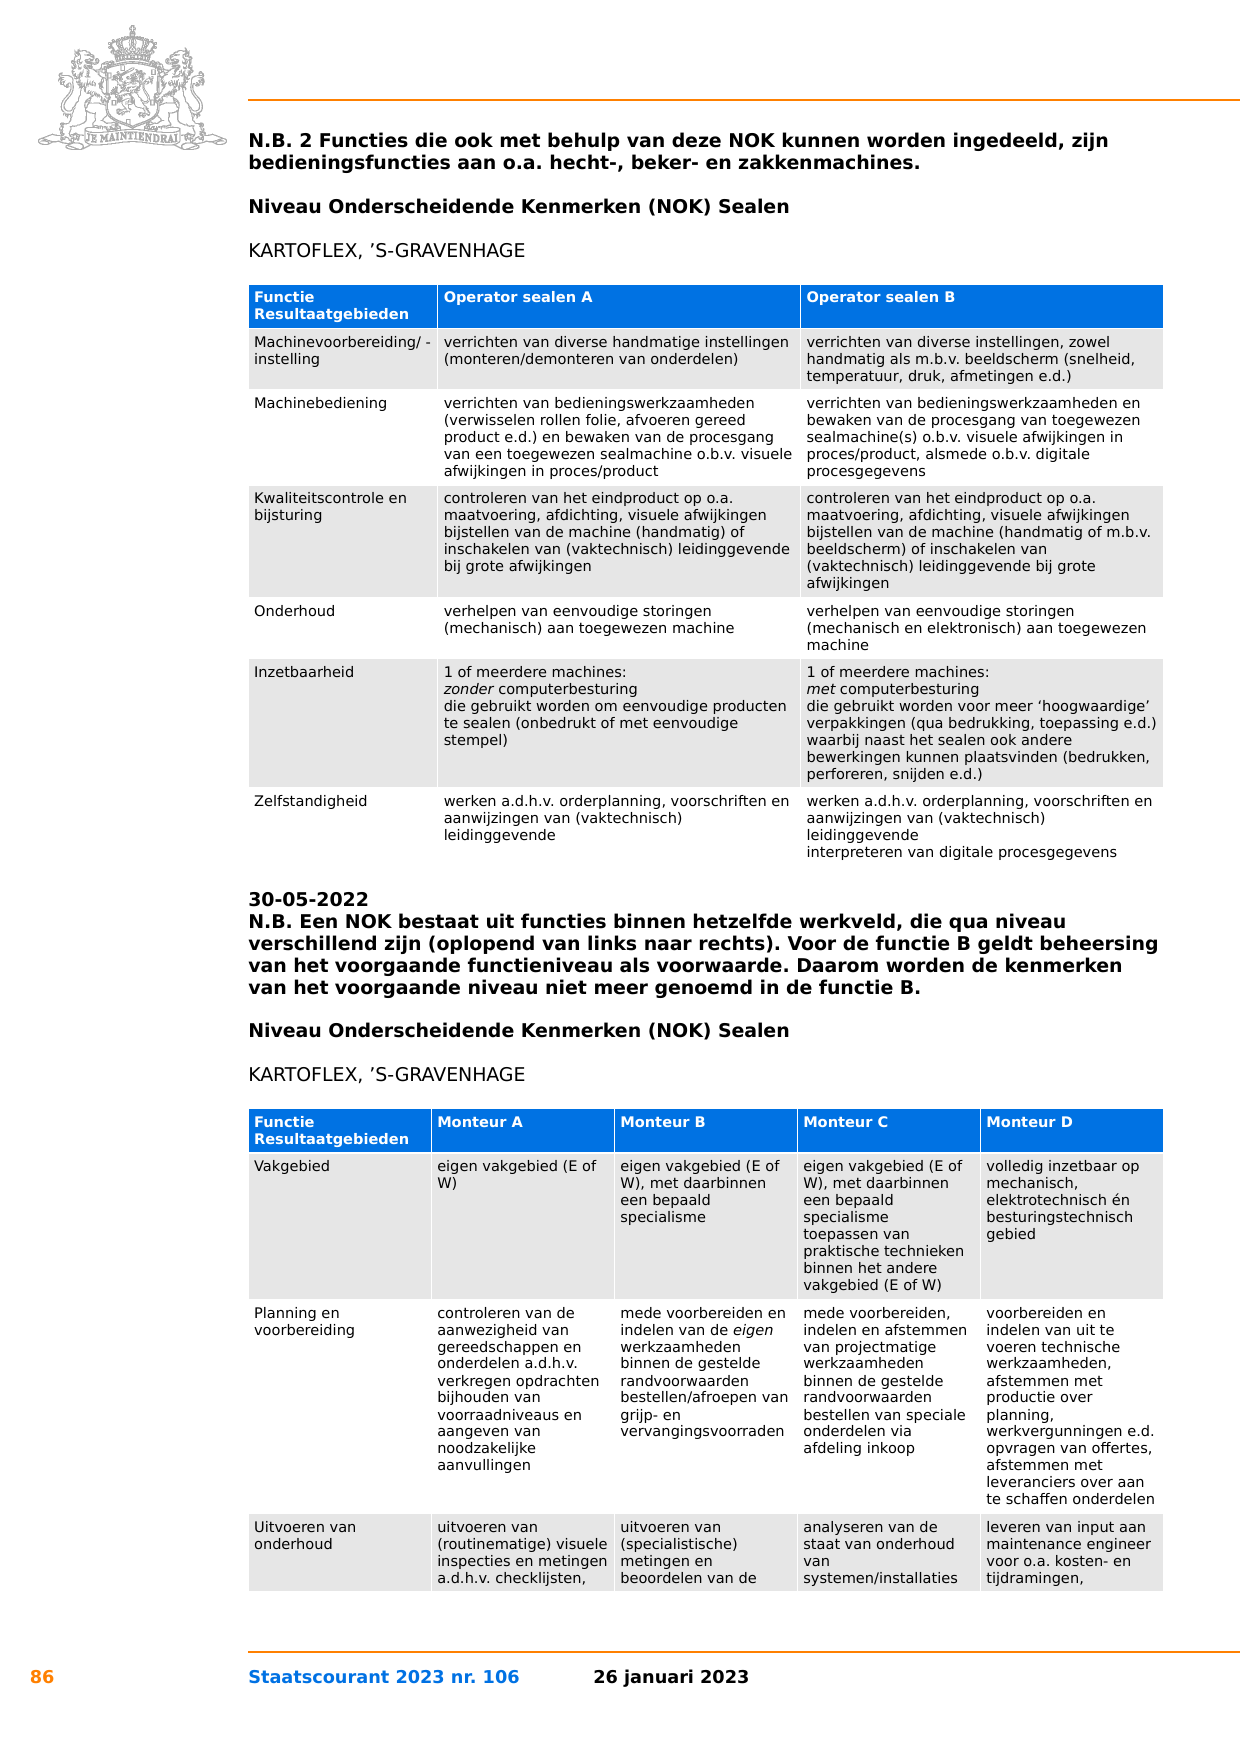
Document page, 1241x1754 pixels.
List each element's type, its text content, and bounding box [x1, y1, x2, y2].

table_cell mede voorbereiden en indelen van de eigen werkzaamheden binnen de gestelde randvoorwaarden bestellen/afroepen van grijp- en vervangingsvoorraden [615, 1300, 797, 1513]
table_cell 1 of meerdere machines: zonder computerbesturing die gebruikt worden om eenvoudige producten te sealen (onbedrukt of met eenvoudige stempel) [438, 659, 800, 787]
table_header Monteur B [615, 1109, 797, 1152]
text Niveau Onderscheidende Kenmerken (NOK) Sealen [248, 196, 1163, 218]
table_cell verhelpen van eenvoudige storingen (mechanisch) aan toegewezen machine [438, 598, 800, 658]
table_cell voorbereiden en indelen van uit te voeren technische werkzaamheden, afstemmen met productie over planning, werkvergunningen e.d. opvragen van offertes, afstemmen met leveranciers over aan te schaffen onderdelen [981, 1300, 1163, 1513]
table_cell verrichten van diverse instellingen, zowel handmatig als m.b.v. beeldscherm (snelheid, temperatuur, druk, afmetingen e.d.) [801, 329, 1163, 389]
table_cell Machinebediening [249, 390, 437, 484]
table_cell eigen vakgebied (E of W), met daarbinnen een bepaald specialisme toepassen van praktische technieken binnen het andere vakgebied (E of W) [798, 1154, 980, 1299]
table_cell controleren van het eindproduct op o.a. maatvoering, afdichting, visuele afwijkingen bijstellen van de machine (handmatig) of inschakelen van (vaktechnisch) leidinggevende bij grote afwijkingen [438, 486, 800, 597]
text 30-05-2022 [248, 889, 1163, 911]
table_cell Inzetbaarheid [249, 659, 437, 787]
table_header Operator sealen B [801, 285, 1163, 328]
table_cell controleren van het eindproduct op o.a. maatvoering, afdichting, visuele afwijkingen bijstellen van de machine (handmatig of m.b.v. beeldscherm) of inschakelen van (vaktechnisch) leidinggevende bij grote afwijkingen [801, 486, 1163, 597]
table_cell uitvoeren van (routinematige) visuele inspecties en metingen a.d.h.v. checklijsten, [432, 1514, 614, 1591]
table_cell 1 of meerdere machines: met computerbesturing die gebruikt worden voor meer ‘hoogwaardige’ verpakkingen (qua bedrukking, toepassing e.d.) waarbij naast het sealen ook andere bewerkingen kunnen plaatsvinden (bedrukken, perforeren, snijden e.d.) [801, 659, 1163, 787]
table_header Monteur C [798, 1109, 980, 1152]
table_cell volledig inzetbaar op mechanisch, elektrotechnisch én besturingstechnisch gebied [981, 1154, 1163, 1299]
table_cell werken a.d.h.v. orderplanning, voorschriften en aanwijzingen van (vaktechnisch) leidinggevende [438, 789, 800, 866]
table_cell Zelfstandigheid [249, 789, 437, 866]
table_cell uitvoeren van (specialistische) metingen en beoordelen van de [615, 1514, 797, 1591]
picture [38, 25, 227, 150]
table_cell verrichten van diverse handmatige instellingen (monteren/demonteren van onderdelen) [438, 329, 800, 389]
table_header Monteur D [981, 1109, 1163, 1152]
table_cell mede voorbereiden, indelen en afstemmen van projectmatige werkzaamheden binnen de gestelde randvoorwaarden bestellen van speciale onderdelen via afdeling inkoop [798, 1300, 980, 1513]
table_cell Uitvoeren van onderhoud [249, 1514, 431, 1591]
table_cell eigen vakgebied (E of W) [432, 1154, 614, 1299]
table_cell Machinevoorbereiding/ -instelling [249, 329, 437, 389]
table_cell Kwaliteitscontrole en bijsturing [249, 486, 437, 597]
table_cell verrichten van bedieningswerkzaamheden en bewaken van de procesgang van toegewezen sealmachine(s) o.b.v. visuele afwijkingen in proces/product, alsmede o.b.v. digitale procesgegevens [801, 390, 1163, 484]
table_cell Onderhoud [249, 598, 437, 658]
text KARTOFLEX, ’S-GRAVENHAGE [248, 239, 1163, 262]
text KARTOFLEX, ’S-GRAVENHAGE [248, 1064, 1163, 1086]
table_header Monteur A [432, 1109, 614, 1152]
table_cell analyseren van de staat van onderhoud van systemen/installaties [798, 1514, 980, 1591]
table_header Operator sealen A [438, 285, 800, 328]
table_cell Planning en voorbereiding [249, 1300, 431, 1513]
table_header Functie Resultaatgebieden [249, 285, 437, 328]
table_header Functie Resultaatgebieden [249, 1109, 431, 1152]
table_cell leveren van input aan maintenance engineer voor o.a. kosten- en tijdramingen, [981, 1514, 1163, 1591]
table_cell werken a.d.h.v. orderplanning, voorschriften en aanwijzingen van (vaktechnisch) leidinggevende interpreteren van digitale procesgegevens [801, 789, 1163, 866]
table_cell controleren van de aanwezigheid van gereedschappen en onderdelen a.d.h.v. verkregen opdrachten bijhouden van voorraadniveaus en aangeven van noodzakelijke aanvullingen [432, 1300, 614, 1513]
table_cell verhelpen van eenvoudige storingen (mechanisch en elektronisch) aan toegewezen machine [801, 598, 1163, 658]
text Niveau Onderscheidende Kenmerken (NOK) Sealen [248, 1020, 1163, 1042]
text N.B. 2 Functies die ook met behulp van deze NOK kunnen worden ingedeeld, zijn bedieningsfuncties aan o.a. hecht-, beker- en zakkenmachines. [248, 130, 1163, 174]
table_cell Vakgebied [249, 1154, 431, 1299]
table_cell eigen vakgebied (E of W), met daarbinnen een bepaald specialisme [615, 1154, 797, 1299]
text N.B. Een NOK bestaat uit functies binnen hetzelfde werkveld, die qua niveau verschillend zijn (oplopend van links naar rechts). Voor de functie B geldt beheersing van het voorgaande functieniveau als voorwaarde. Daarom worden de kenmerken van het voorgaande niveau niet meer genoemd in de functie B. [248, 911, 1163, 998]
table_cell verrichten van bedieningswerkzaamheden (verwisselen rollen folie, afvoeren gereed product e.d.) en bewaken van de procesgang van een toegewezen sealmachine o.b.v. visuele afwijkingen in proces/product [438, 390, 800, 484]
